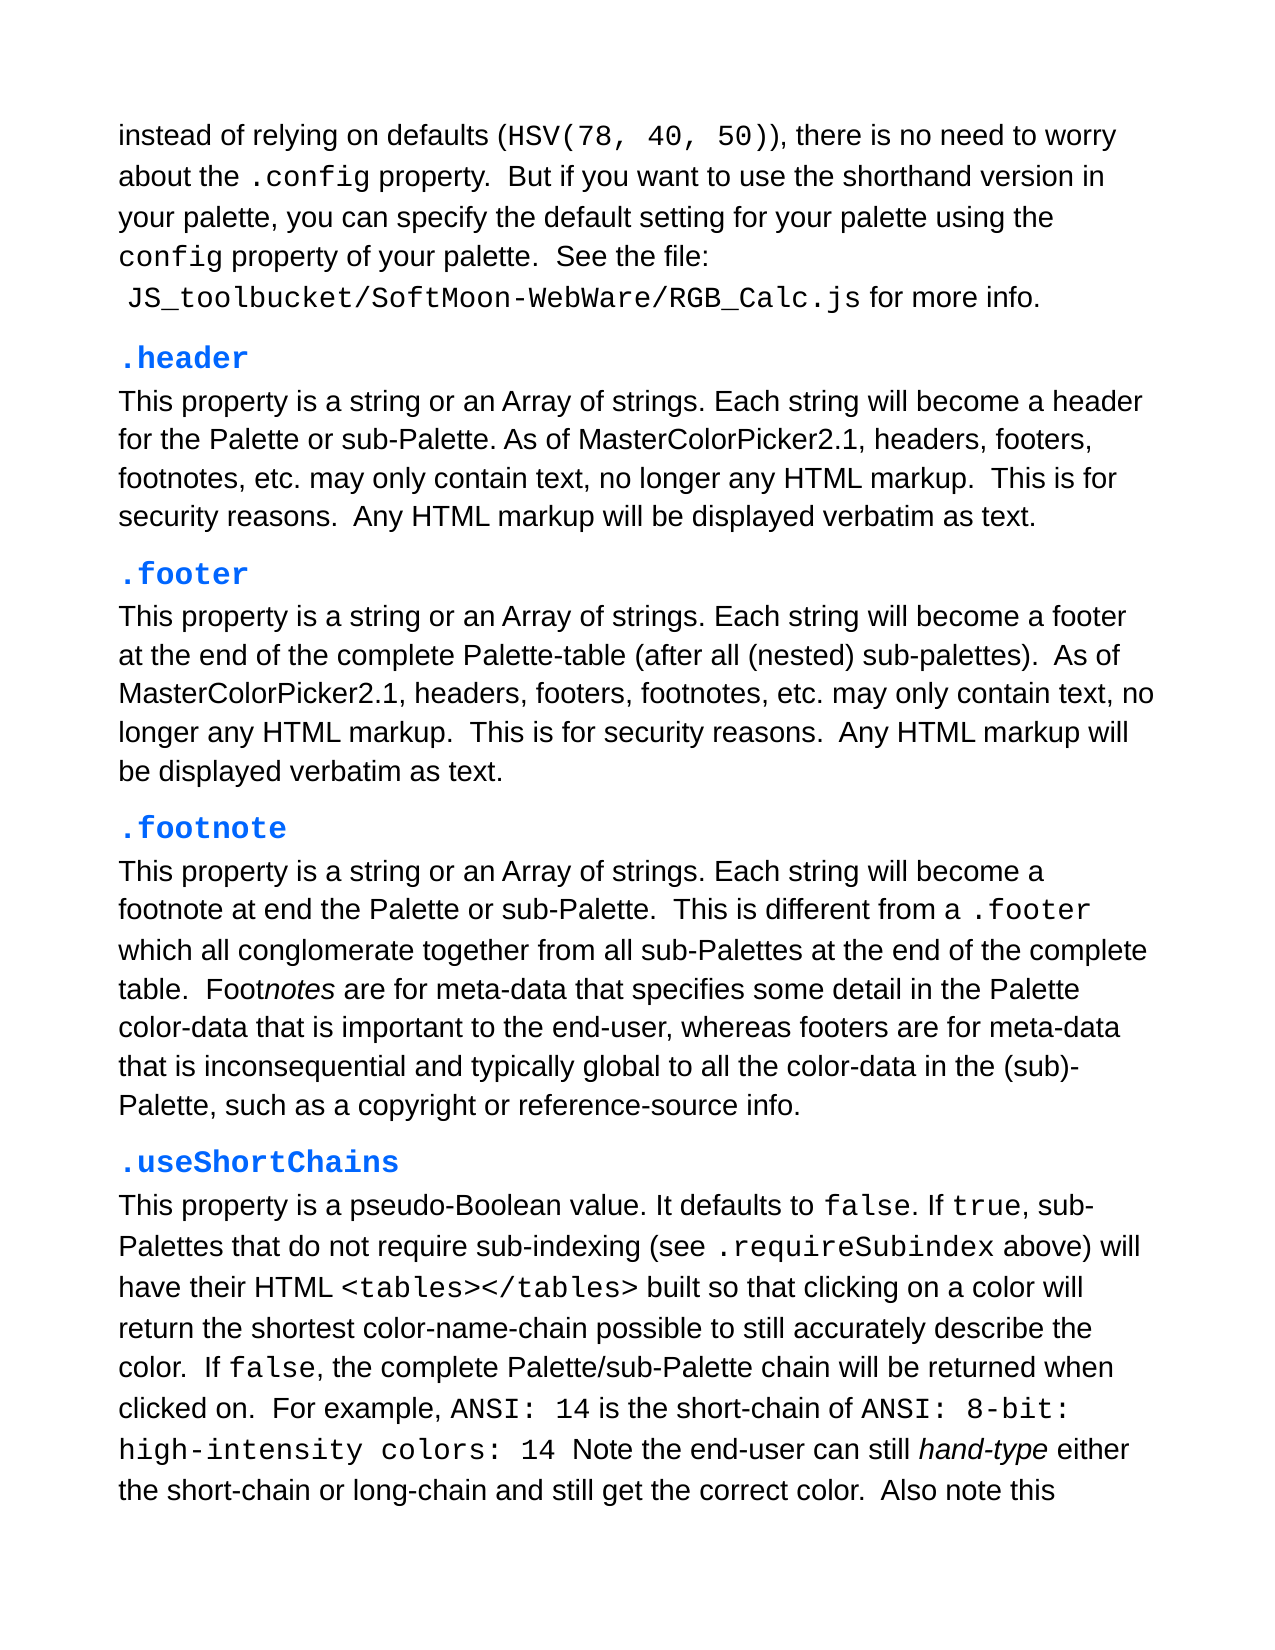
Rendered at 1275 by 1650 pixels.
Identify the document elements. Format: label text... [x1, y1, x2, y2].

text instead of relying on defaults (HSV(78, 40, 50)), there is no need to worry about the .config property. But if you want to use the shorthand version in your palette, you can specify the default setting for your palette using the config property of your palette. See the file: [118, 118, 1157, 275]
text .footnote [118, 813, 1157, 848]
text .footer [118, 559, 1157, 594]
text This property is a string or an Array of strings. Each string will become a header for the Palette or sub-Palette. As of MasterColorPicker2.1, headers, footers, footnotes, etc. may only contain text, no longer any HTML markup. This is for security reasons. Any HTML markup will be displayed verbatim as text. [118, 384, 1157, 533]
text .header [118, 343, 1157, 378]
text .useShortChains [118, 1147, 1157, 1182]
text JS_toolbucket/SoftMoon-WebWare/RGB_Calc.js for more info. [118, 281, 1157, 317]
text This property is a string or an Array of strings. Each string will become a footer at the end of the complete Palette-table (after all (nested) sub-palettes). As of MasterColorPicker2.1, headers, footers, footnotes, etc. may only contain text, no longer any HTML markup. This is for security reasons. Any HTML markup will be displayed verbatim as text. [118, 599, 1157, 787]
text This property is a string or an Array of strings. Each string will become a footnote at end the Palette or sub-Palette. This is different from a .footer which all conglomerate together from all sub-Palettes at the end of the complete table. Footnotes are for meta-data that specifies some detail in the Palette color-data that is important to the end-user, whereas footers are for meta-data that is inconsequential and typically global to all the color-data in the (sub)-Palette, such as a copyright or reference-source info. [118, 854, 1157, 1121]
text This property is a pseudo-Boolean value. It defaults to false. If true, sub-Palettes that do not require sub-indexing (see .requireSubindex above) will have their HTML <tables></tables> built so that clicking on a color will return the shortest color-name-chain possible to still accurately describe the color. If false, the complete Palette/sub-Palette chain will be returned when clicked on. For example, ANSI: 14 is the short-chain of ANSI: 8-bit: high-intensity colors: 14 Note the end-user can still hand-type either the short-chain or long-chain and still get the correct color. Also note this [118, 1188, 1157, 1507]
